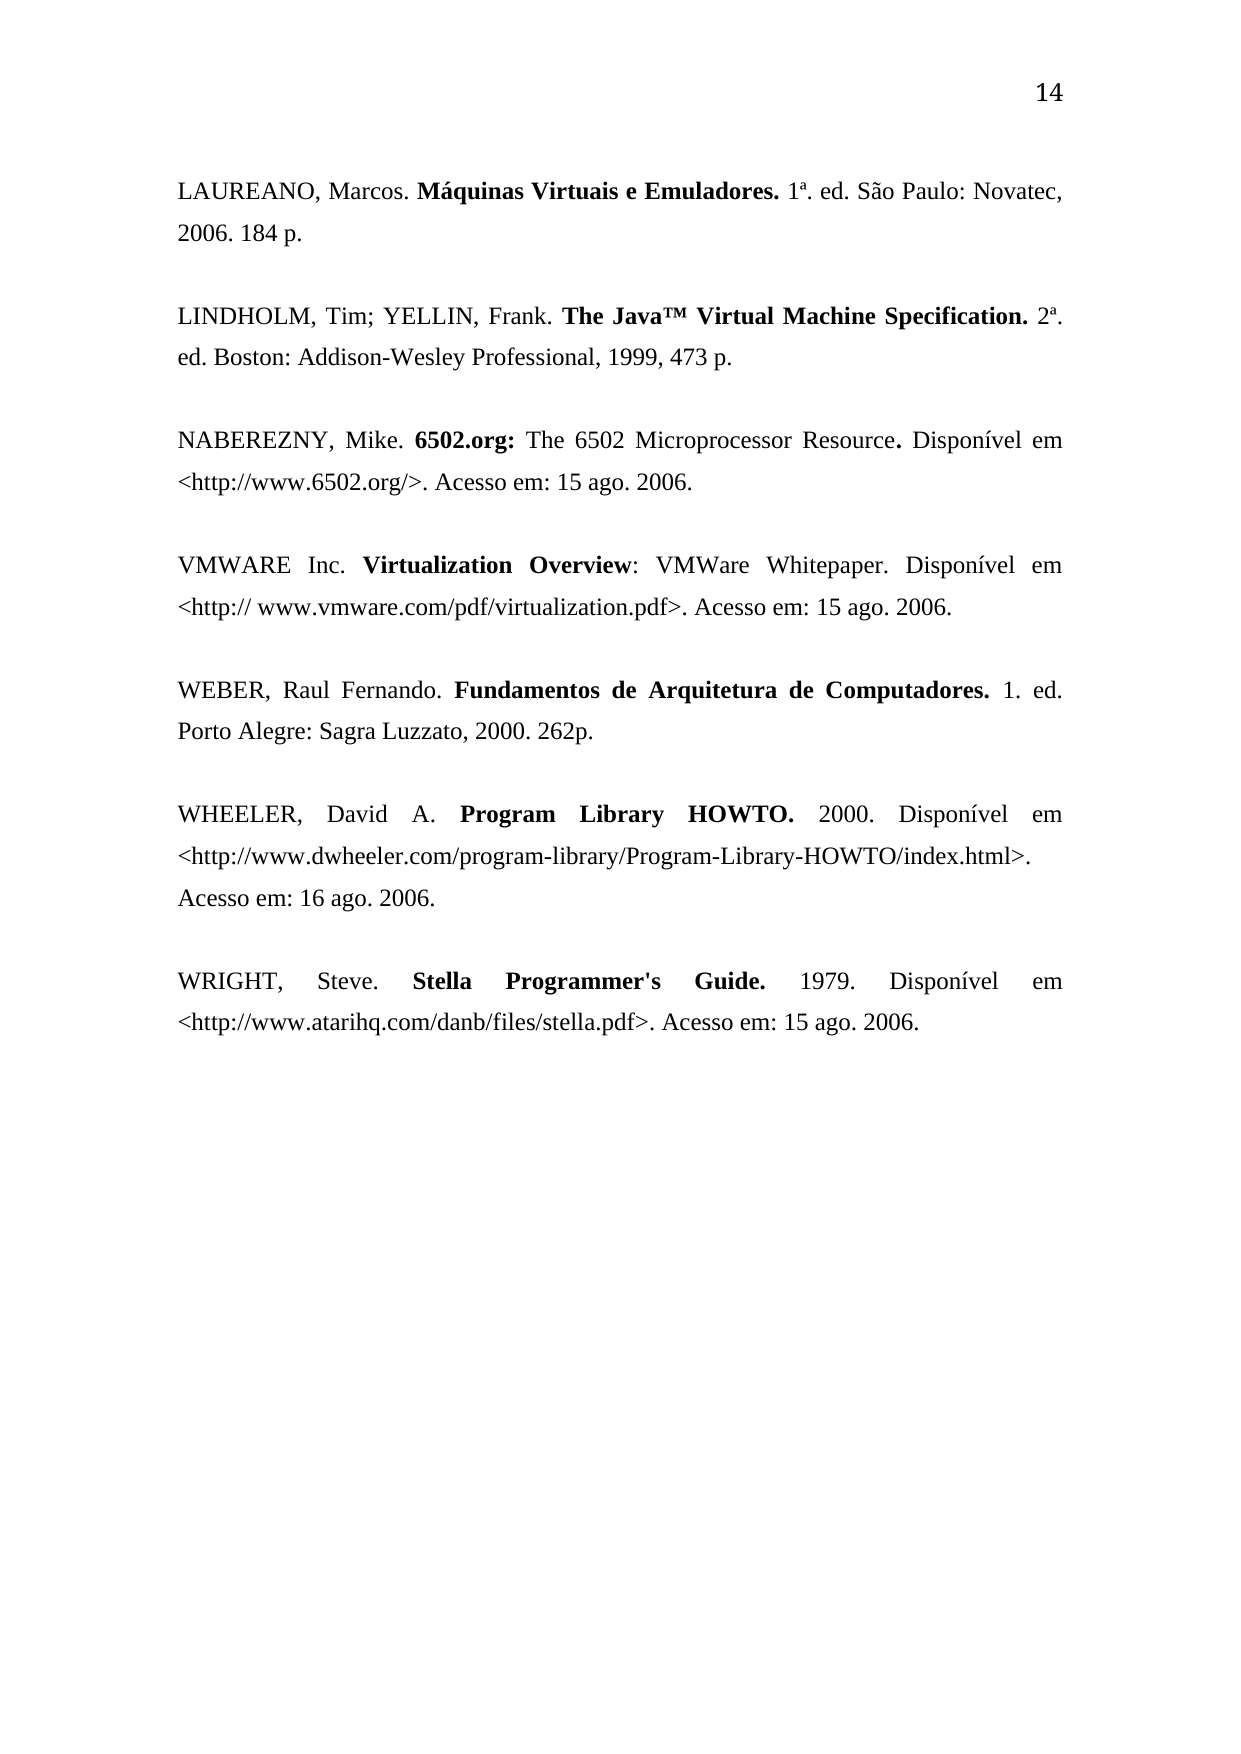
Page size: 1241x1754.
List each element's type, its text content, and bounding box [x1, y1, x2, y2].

text VMWARE Inc. Virtualization Overview: VMWare Whitepaper. Disponível em <http:// www.vmware.com/pdf/virtualization.pdf>. Acesso em: 15 ago. 2006. [177, 551, 1063, 621]
text LAUREANO, Marcos. Máquinas Virtuais e Emuladores. 1ª. ed. São Paulo: Novatec, 2006. 184 p. [177, 177, 1063, 246]
text NABEREZNY, Mike. 6502.org: The 6502 Microprocessor Resource. Disponível em <http://www.6502.org/>. Acesso em: 15 ago. 2006. [177, 427, 1063, 496]
text WHEELER, David A. Program Library HOWTO. 2000. Disponível em <http://www.dwheeler.com/program-library/Program-Library-HOWTO/index.html>. Acesso em: 16 ago. 2006. [177, 801, 1063, 911]
text LINDHOLM, Tim; YELLIN, Frank. The Java™ Virtual Machine Specification. 2ª. ed. Boston: Addison-Wesley Professional, 1999, 473 p. [177, 302, 1063, 371]
text WRIGHT, Steve. Stella Programmer's Guide. 1979. Disponível em <http://www.atarihq.com/danb/files/stella.pdf>. Acesso em: 15 ago. 2006. [177, 967, 1063, 1036]
text WEBER, Raul Fernando. Fundamentos de Arquitetura de Computadores. 1. ed. Porto Alegre: Sagra Luzzato, 2000. 262p. [177, 676, 1063, 745]
